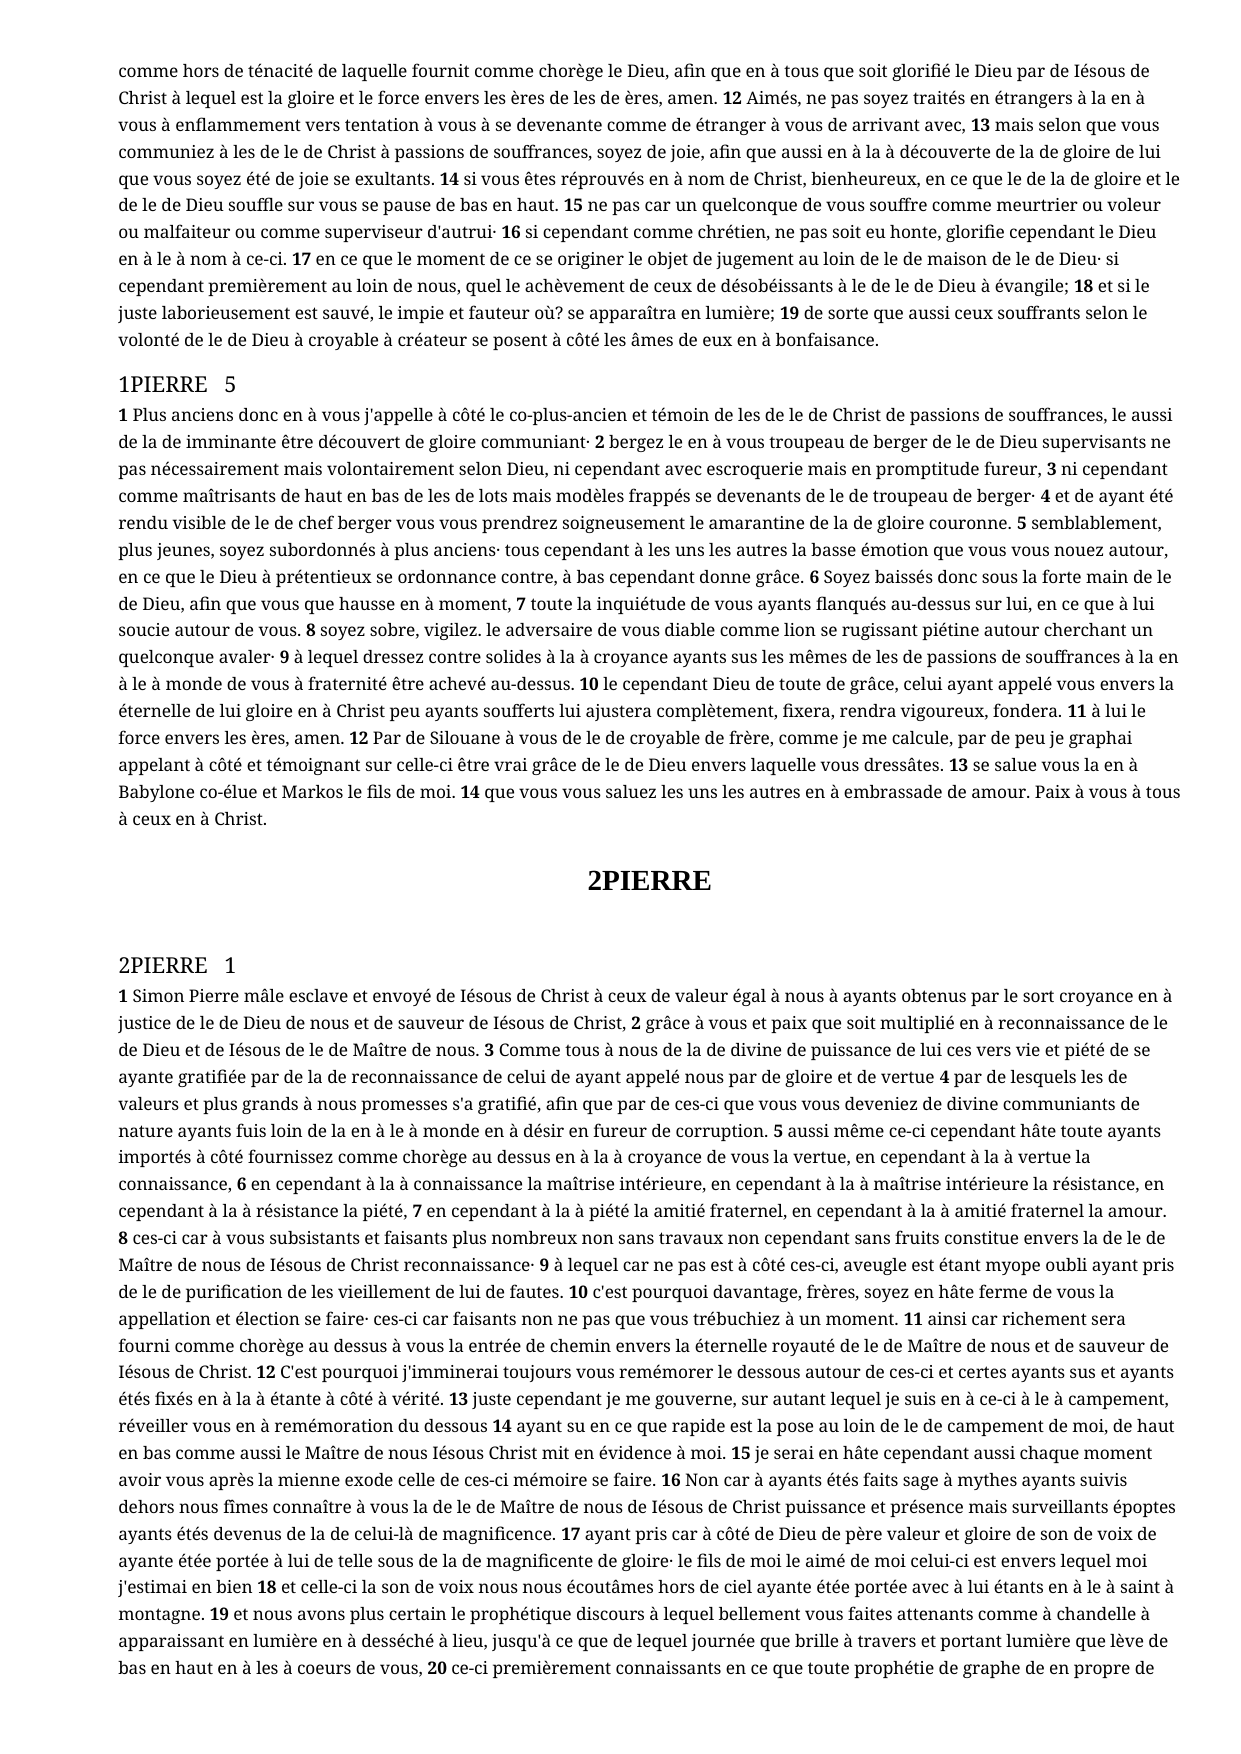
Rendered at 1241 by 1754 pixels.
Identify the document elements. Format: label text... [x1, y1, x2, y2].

text 2PIERRE 1 [118, 950, 1181, 980]
text 1 Plus anciens donc en à vous j'appelle à côté le co-plus-ancien et témoin de les de le de Christ de passions de souffrances, le aussi de la de imminante être découvert de gloire communiant· 2 bergez le en à vous troupeau de berger de le de Dieu supervisants ne pas nécessairement mais volontairement selon Dieu, ni cependant avec escroquerie mais en promptitude fureur, 3 ni cependant comme maîtrisants de haut en bas de les de lots mais modèles frappés se devenants de le de troupeau de berger· 4 et de ayant été rendu visible de le de chef berger vous vous prendrez soigneusement le amarantine de la de gloire couronne. 5 semblablement, plus jeunes, soyez subordonnés à plus anciens· tous cependant à les uns les autres la basse émotion que vous vous nouez autour, en ce que le Dieu à prétentieux se ordonnance contre, à bas cependant donne grâce. 6 Soyez baissés donc sous la forte main de le de Dieu, afin que vous que hausse en à moment, 7 toute la inquiétude de vous ayants flanqués au-dessus sur lui, en ce que à lui soucie autour de vous. 8 soyez sobre, vigilez. le adversaire de vous diable comme lion se rugissant piétine autour cherchant un quelconque avaler· 9 à lequel dressez contre solides à la à croyance ayants sus les mêmes de les de passions de souffrances à la en à le à monde de vous à fraternité être achevé au-dessus. 10 le cependant Dieu de toute de grâce, celui ayant appelé vous envers la éternelle de lui gloire en à Christ peu ayants soufferts lui ajustera complètement, fixera, rendra vigoureux, fondera. 11 à lui le force envers les ères, amen. 12 Par de Silouane à vous de le de croyable de frère, comme je me calcule, par de peu je graphai appelant à côté et témoignant sur celle-ci être vrai grâce de le de Dieu envers laquelle vous dressâtes. 13 se salue vous la en à Babylone co-élue et Markos le fils de moi. 14 que vous vous saluez les uns les autres en à embrassade de amour. Paix à vous à tous à ceux en à Christ. [118, 403, 1181, 830]
text comme hors de ténacité de laquelle fournit comme chorège le Dieu, afin que en à tous que soit glorifié le Dieu par de Iésous de Christ à lequel est la gloire et le force envers les ères de les de ères, amen. 12 Aimés, ne pas soyez traités en étrangers à la en à vous à enflammement vers tentation à vous à se devenante comme de étranger à vous de arrivant avec, 13 mais selon que vous communiez à les de le de Christ à passions de souffrances, soyez de joie, afin que aussi en à la à découverte de la de gloire de lui que vous soyez été de joie se exultants. 14 si vous êtes réprouvés en à nom de Christ, bienheureux, en ce que le de la de gloire et le de le de Dieu souffle sur vous se pause de bas en haut. 15 ne pas car un quelconque de vous souffre comme meurtrier ou voleur ou malfaiteur ou comme superviseur d'autrui· 16 si cependant comme chrétien, ne pas soit eu honte, glorifie cependant le Dieu en à le à nom à ce-ci. 17 en ce que le moment de ce se originer le objet de jugement au loin de le de maison de le de Dieu· si cependant premièrement au loin de nous, quel le achèvement de ceux de désobéissants à le de le de Dieu à évangile; 18 et si le juste laborieusement est sauvé, le impie et fauteur où? se apparaîtra en lumière; 19 de sorte que aussi ceux souffrants selon le volonté de le de Dieu à croyable à créateur se posent à côté les âmes de eux en à bonfaisance. [118, 59, 1181, 351]
text 1 Simon Pierre mâle esclave et envoyé de Iésous de Christ à ceux de valeur égal à nous à ayants obtenus par le sort croyance en à justice de le de Dieu de nous et de sauveur de Iésous de Christ, 2 grâce à vous et paix que soit multiplié en à reconnaissance de le de Dieu et de Iésous de le de Maître de nous. 3 Comme tous à nous de la de divine de puissance de lui ces vers vie et piété de se ayante gratifiée par de la de reconnaissance de celui de ayant appelé nous par de gloire et de vertue 4 par de lesquels les de valeurs et plus grands à nous promesses s'a gratifié, afin que par de ces-ci que vous vous deveniez de divine communiants de nature ayants fuis loin de la en à le à monde en à désir en fureur de corruption. 5 aussi même ce-ci cependant hâte toute ayants importés à côté fournissez comme chorège au dessus en à la à croyance de vous la vertue, en cependant à la à vertue la connaissance, 6 en cependant à la à connaissance la maîtrise intérieure, en cependant à la à maîtrise intérieure la résistance, en cependant à la à résistance la piété, 7 en cependant à la à piété la amitié fraternel, en cependant à la à amitié fraternel la amour. 8 ces-ci car à vous subsistants et faisants plus nombreux non sans travaux non cependant sans fruits constitue envers la de le de Maître de nous de Iésous de Christ reconnaissance· 9 à lequel car ne pas est à côté ces-ci, aveugle est étant myope oubli ayant pris de le de purification de les vieillement de lui de fautes. 10 c'est pourquoi davantage, frères, soyez en hâte ferme de vous la appellation et élection se faire· ces-ci car faisants non ne pas que vous trébuchiez à un moment. 11 ainsi car richement sera fourni comme chorège au dessus à vous la entrée de chemin envers la éternelle royauté de le de Maître de nous et de sauveur de Iésous de Christ. 12 C'est pourquoi j'imminerai toujours vous remémorer le dessous autour de ces-ci et certes ayants sus et ayants étés fixés en à la à étante à côté à vérité. 13 juste cependant je me gouverne, sur autant lequel je suis en à ce-ci à le à campement, réveiller vous en à remémoration du dessous 14 ayant su en ce que rapide est la pose au loin de le de campement de moi, de haut en bas comme aussi le Maître de nous Iésous Christ mit en évidence à moi. 15 je serai en hâte cependant aussi chaque moment avoir vous après la mienne exode celle de ces-ci mémoire se faire. 16 Non car à ayants étés faits sage à mythes ayants suivis dehors nous fîmes connaître à vous la de le de Maître de nous de Iésous de Christ puissance et présence mais surveillants époptes ayants étés devenus de la de celui-là de magnificence. 17 ayant pris car à côté de Dieu de père valeur et gloire de son de voix de ayante étée portée à lui de telle sous de la de magnificente de gloire· le fils de moi le aimé de moi celui-ci est envers lequel moi j'estimai en bien 18 et celle-ci la son de voix nous nous écoutâmes hors de ciel ayante étée portée avec à lui étants en à le à saint à montagne. 19 et nous avons plus certain le prophétique discours à lequel bellement vous faites attenants comme à chandelle à apparaissant en lumière en à desséché à lieu, jusqu'à ce que de lequel journée que brille à travers et portant lumière que lève de bas en haut en à les à coeurs de vous, 20 ce-ci premièrement connaissants en ce que toute prophétie de graphe de en propre de [118, 984, 1181, 1679]
subtitle 2PIERRE [118, 863, 1181, 896]
text 1PIERRE 5 [118, 369, 1181, 399]
